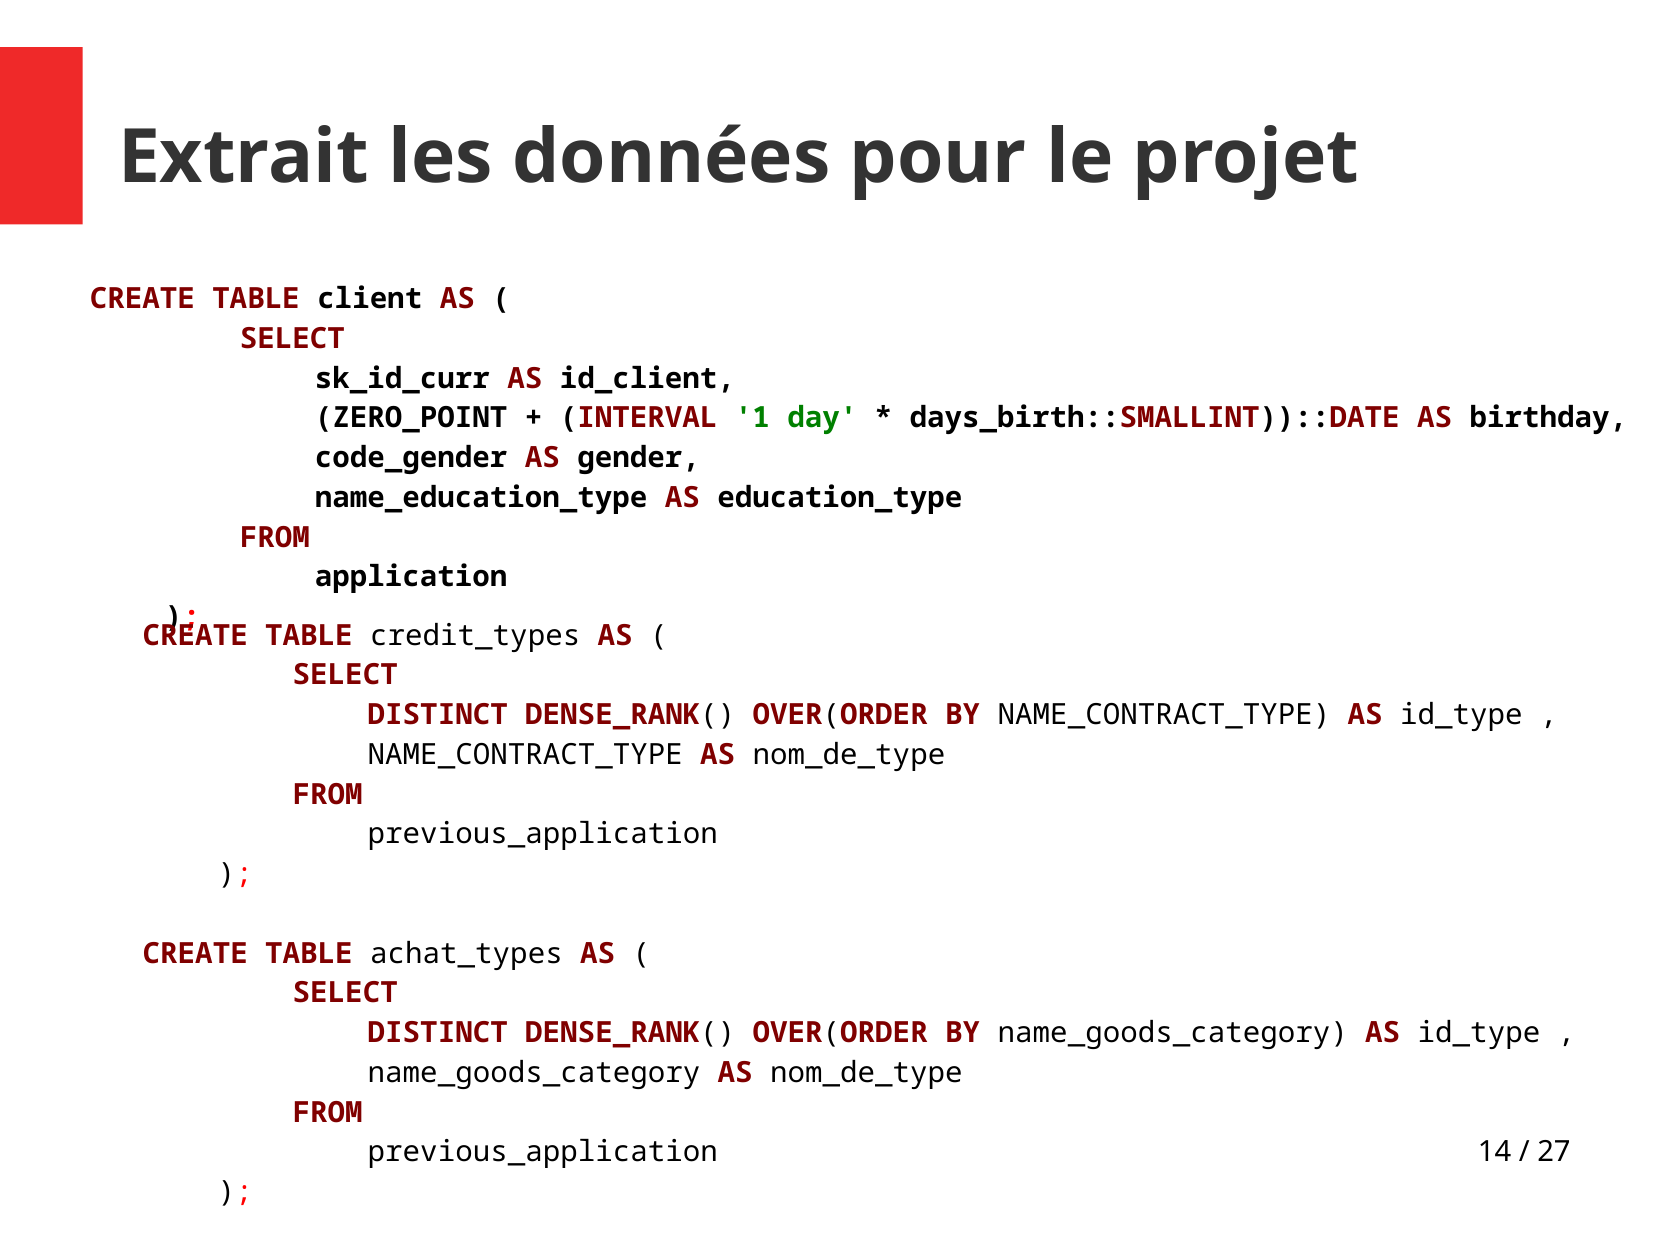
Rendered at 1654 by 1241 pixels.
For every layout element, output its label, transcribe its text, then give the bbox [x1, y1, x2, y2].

title Extrait les données pour le projet [118, 49, 1571, 257]
text_box CREATE TABLE credit_types AS ( SELECT DISTINCT DENSE_RANK() OVER(ORDER BY NAME_CONTRACT_TYPE) AS id_type , NAME_CONTRACT_TYPE AS nom_de_type FROM previous_application ); CREATE TABLE achat_types AS ( SELECT DISTINCT DENSE_RANK() OVER(ORDER BY name_goods_category) AS id_type , name_goods_category AS nom_de_type FROM previous_application ); [52, 606, 1591, 1144]
text_box CREATE TABLE client AS ( SELECT sk_id_curr AS id_client, (ZERO_POINT + (INTERVAL '1 day' * days_birth::SMALLINT))::DATE AS birthday, code_gender AS gender, name_education_type AS education_type FROM application ); [0, 270, 1654, 618]
